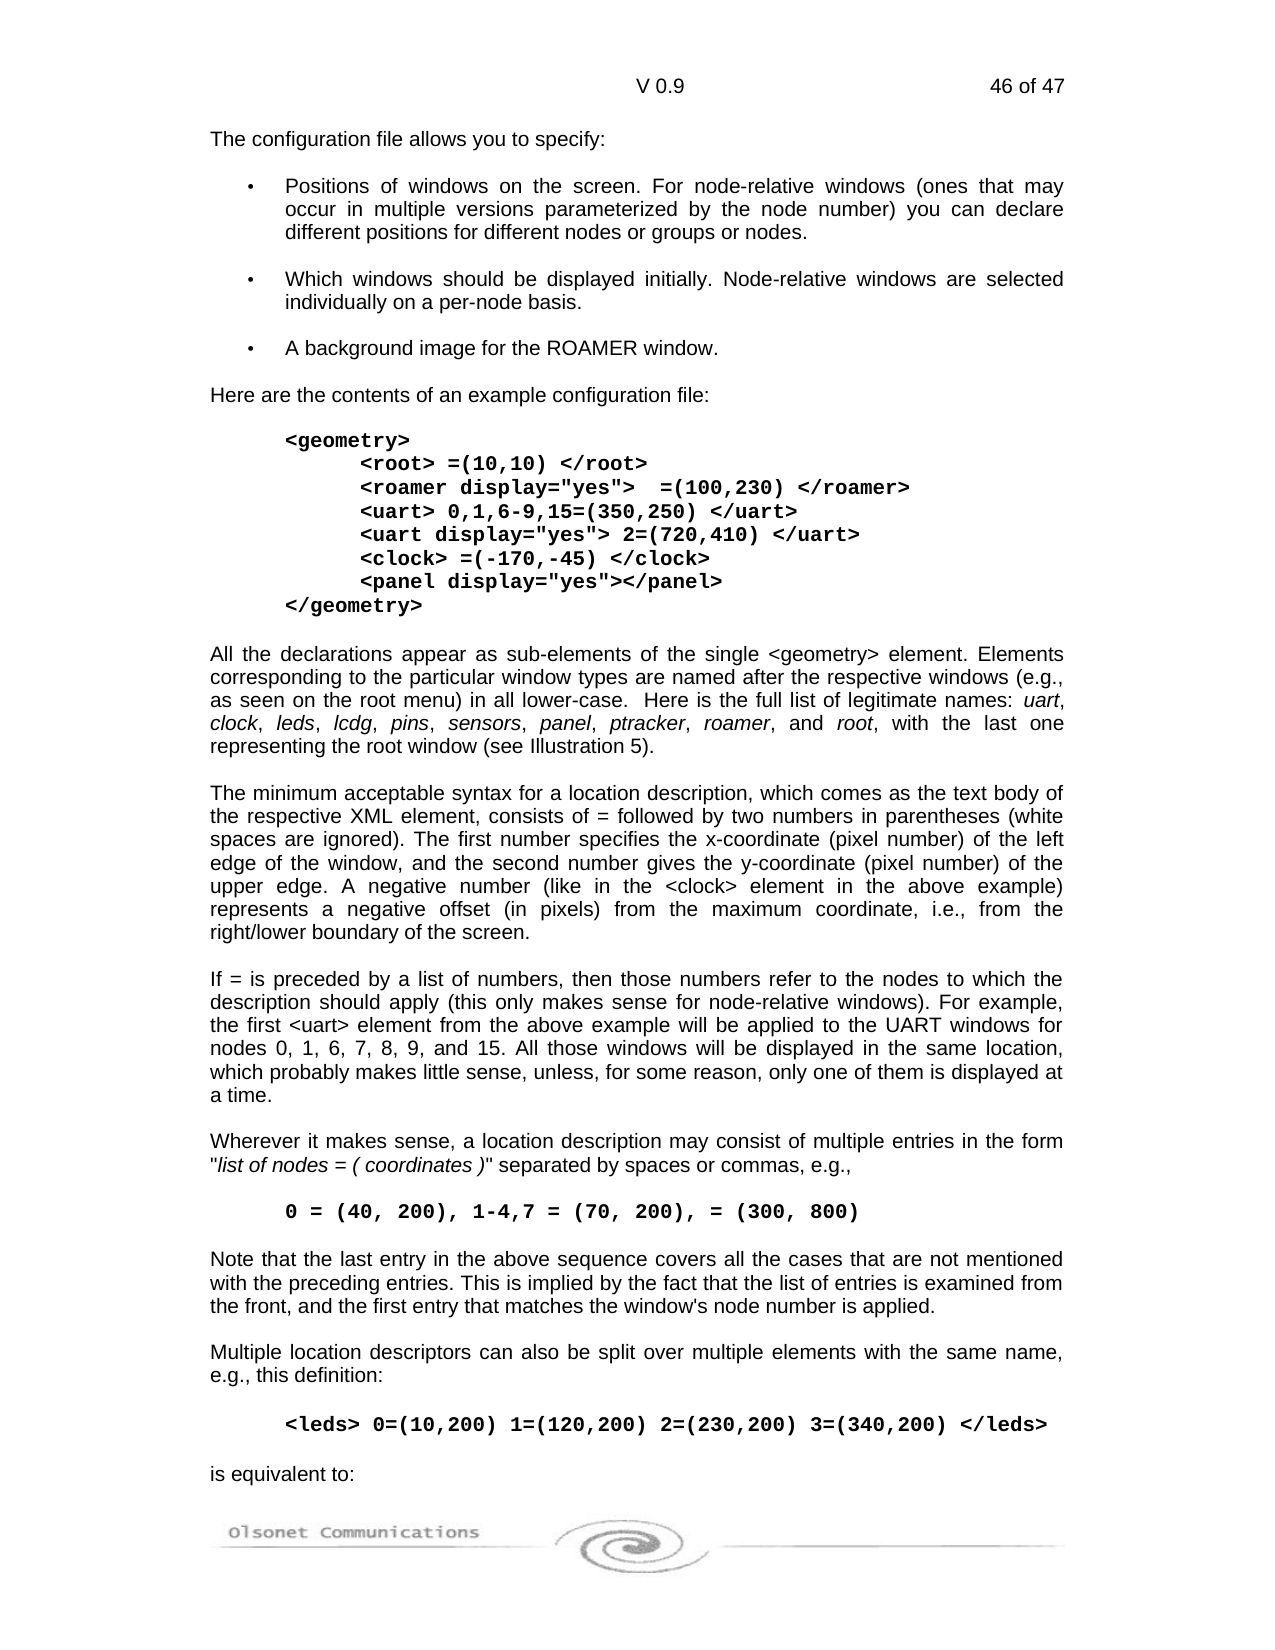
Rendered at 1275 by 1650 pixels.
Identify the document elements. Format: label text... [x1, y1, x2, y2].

text </geometry> [210, 595, 1065, 619]
text <uart> 0,1,6-9,15=(350,250) </uart> [210, 501, 1065, 524]
list Positions of windows on the screen. For node-relative windows (ones that may occur in multiple versions parameterized by the node number) you can declare different positions for different nodes or groups or nodes. [247, 174, 1065, 244]
text is equivalent to: [210, 1462, 1065, 1485]
picture [210, 1504, 1065, 1596]
text If = is preceded by a list of numbers, then those numbers refer to the nodes to which the description should apply (this only makes sense for node-relative windows). For example, the first <uart> element from the above example will be applied to the UART windows for nodes 0, 1, 6, 7, 8, 9, and 15. All those windows will be displayed in the same location, which probably makes little sense, unless, for some reason, only one of them is displayed at a time. [210, 967, 1065, 1107]
text 0 = (40, 200), 1-4,7 = (70, 200), = (300, 800) [210, 1199, 1065, 1225]
text <leds> 0=(10,200) 1=(120,200) 2=(230,200) 3=(340,200) </leds> [210, 1411, 1065, 1439]
text <uart display="yes"> 2=(720,410) </uart> [210, 524, 1065, 548]
text The configuration file allows you to specify: [210, 128, 1065, 151]
list Which windows should be displayed initially. Node-relative windows are selected individually on a per-node basis. [247, 267, 1065, 313]
text <clock> =(-170,-45) </clock> [210, 548, 1065, 572]
text <root> =(10,10) </root> [210, 453, 1065, 477]
text Here are the contents of an example configuration file: [210, 383, 1065, 406]
list A background image for the ROAMER window. [247, 337, 1065, 360]
text The minimum acceptable syntax for a location description, which comes as the text body of the respective XML element, consists of = followed by two numbers in parentheses (white spaces are ignored). The first number specifies the x-coordinate (pixel number) of the left edge of the window, and the second number gives the y-coordinate (pixel number) of the upper edge. A negative number (like in the <clock> element in the above example) represents a negative offset (in pixels) from the maximum coordinate, i.e., from the right/lower boundary of the screen. [210, 781, 1065, 944]
text <panel display="yes"></panel> [210, 572, 1065, 595]
text Wherever it makes sense, a location description may consist of multiple entries in the form "list of nodes = ( coordinates )" separated by spaces or commas, e.g., [210, 1130, 1065, 1176]
text All the declarations appear as sub-elements of the single <geometry> element. Elements corresponding to the particular window types are named after the respective windows (e.g., as seen on the root menu) in all lower-case. Here is the full list of legitimate names: uart, clock, leds, lcdg, pins, sensors, panel, ptracker, roamer, and root, with the last one representing the root window (see Illustration 5). [210, 642, 1065, 758]
text <roamer display="yes"> =(100,230) </roamer> [210, 477, 1065, 501]
text <geometry> [210, 430, 1065, 453]
text Multiple location descriptors can also be split over multiple elements with the same name, e.g., this definition: [210, 1341, 1065, 1387]
text Note that the last entry in the above sequence covers all the cases that are not mentioned with the preceding entries. This is implied by the fact that the list of entries is examined from the front, and the first entry that matches the window's node number is applied. [210, 1248, 1065, 1318]
